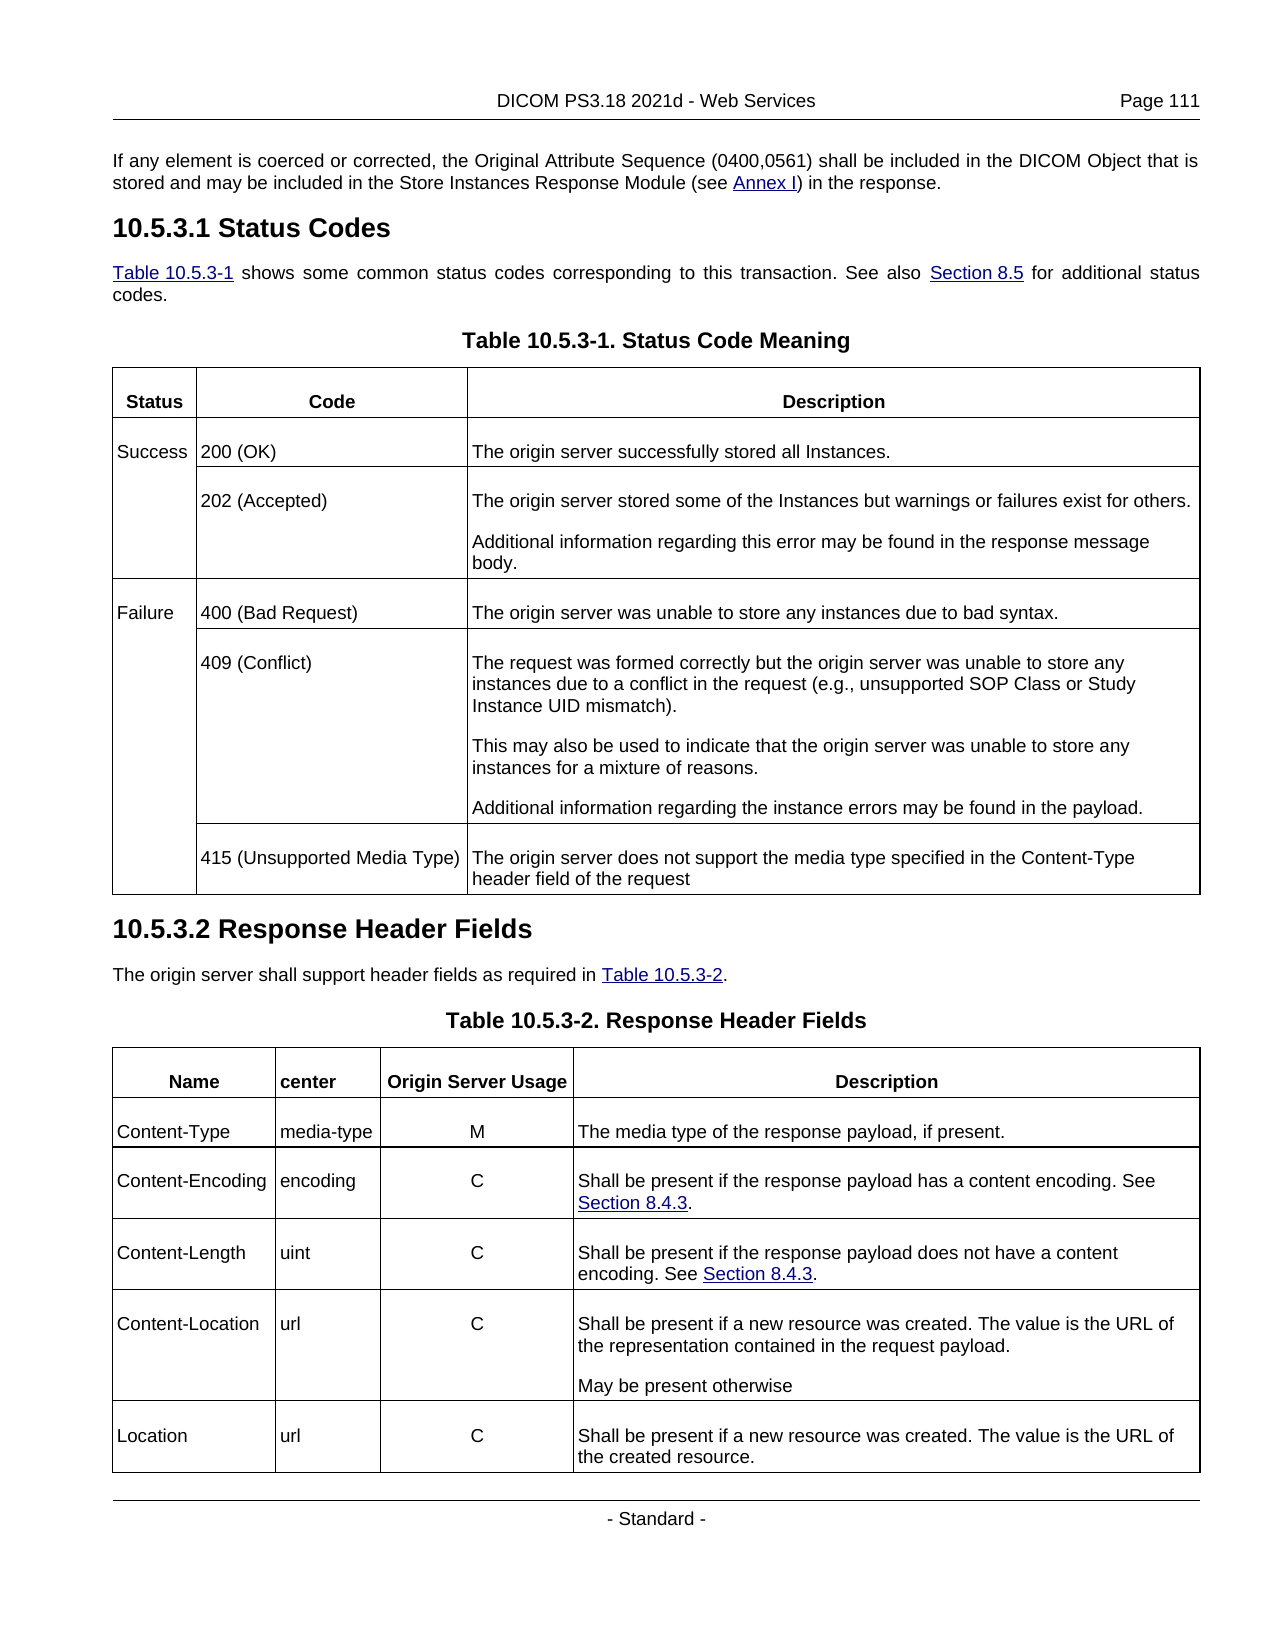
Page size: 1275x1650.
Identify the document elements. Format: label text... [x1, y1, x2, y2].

table_cell The origin server does not support the media type specified in the Content-Type header field of the request [468, 824, 1199, 894]
text Table 10.5.3-2. Response Header Fields [112, 1008, 1200, 1033]
table_cell Success [113, 418, 196, 578]
table_cell The origin server successfully stored all Instances. [468, 418, 1199, 466]
table_cell media-type [276, 1098, 380, 1146]
text Table 10.5.3-1 shows some common status codes corresponding to this transaction. See also Section 8.5 for additional status codes. [112, 262, 1200, 305]
text If any element is coerced or corrected, the Original Attribute Sequence (0400,0561) shall be included in the DICOM Object that is stored and may be included in the Store Instances Response Module (see Annex I) in the response. [112, 150, 1200, 193]
table_cell C [381, 1148, 573, 1218]
table_cell Failure [113, 579, 196, 894]
table_cell 200 (OK) [197, 418, 467, 466]
table_cell C [381, 1290, 573, 1400]
table_cell Content-Type [113, 1098, 275, 1146]
table_header Status [113, 368, 196, 417]
table_header center [276, 1048, 380, 1097]
table_cell Content-Location [113, 1290, 275, 1400]
table_cell Content-Length [113, 1219, 275, 1289]
table_cell 400 (Bad Request) [197, 579, 467, 627]
text Table 10.5.3-1. Status Code Meaning [112, 327, 1200, 353]
table_header Code [197, 368, 467, 417]
table_cell The origin server stored some of the Instances but warnings or failures exist for others. Additional information regarding this error may be found in the response message body. [468, 467, 1199, 578]
text 10.5.3.1 Status Codes [112, 212, 1200, 243]
table_cell Shall be present if a new resource was created. The value is the URL of the representation contained in the request payload. May be present otherwise [574, 1290, 1199, 1400]
table_cell C [381, 1219, 573, 1289]
table_cell url [276, 1401, 380, 1472]
table_cell Shall be present if the response payload does not have a content encoding. See Section 8.4.3. [574, 1219, 1199, 1289]
table_cell Shall be present if a new resource was created. The value is the URL of the created resource. [574, 1401, 1199, 1472]
table_cell uint [276, 1219, 380, 1289]
table_cell url [276, 1290, 380, 1400]
table_cell The media type of the response payload, if present. [574, 1098, 1199, 1146]
table_cell 415 (Unsupported Media Type) [197, 824, 467, 894]
table_cell 202 (Accepted) [197, 467, 467, 578]
table_header Name [113, 1048, 275, 1097]
table_cell 409 (Conflict) [197, 629, 467, 822]
table_header Origin Server Usage [381, 1048, 573, 1097]
table_header Description [468, 368, 1199, 417]
text The origin server shall support header fields as required in Table 10.5.3-2. [112, 963, 1200, 985]
table_cell Content-Encoding [113, 1148, 275, 1218]
text 10.5.3.2 Response Header Fields [112, 913, 1200, 945]
table_cell M [381, 1098, 573, 1146]
table_cell The origin server was unable to store any instances due to bad syntax. [468, 579, 1199, 627]
table_cell The request was formed correctly but the origin server was unable to store any instances due to a conflict in the request (e.g., unsupported SOP Class or Study Instance UID mismatch). This may also be used to indicate that the origin server was unable to store any instances for a mixture of reasons. Additional information regarding the instance errors may be found in the payload. [468, 629, 1199, 822]
table_cell Location [113, 1401, 275, 1472]
table_cell encoding [276, 1148, 380, 1218]
table_cell Shall be present if the response payload has a content encoding. See Section 8.4.3. [574, 1148, 1199, 1218]
table_cell C [381, 1401, 573, 1472]
table_header Description [574, 1048, 1199, 1097]
